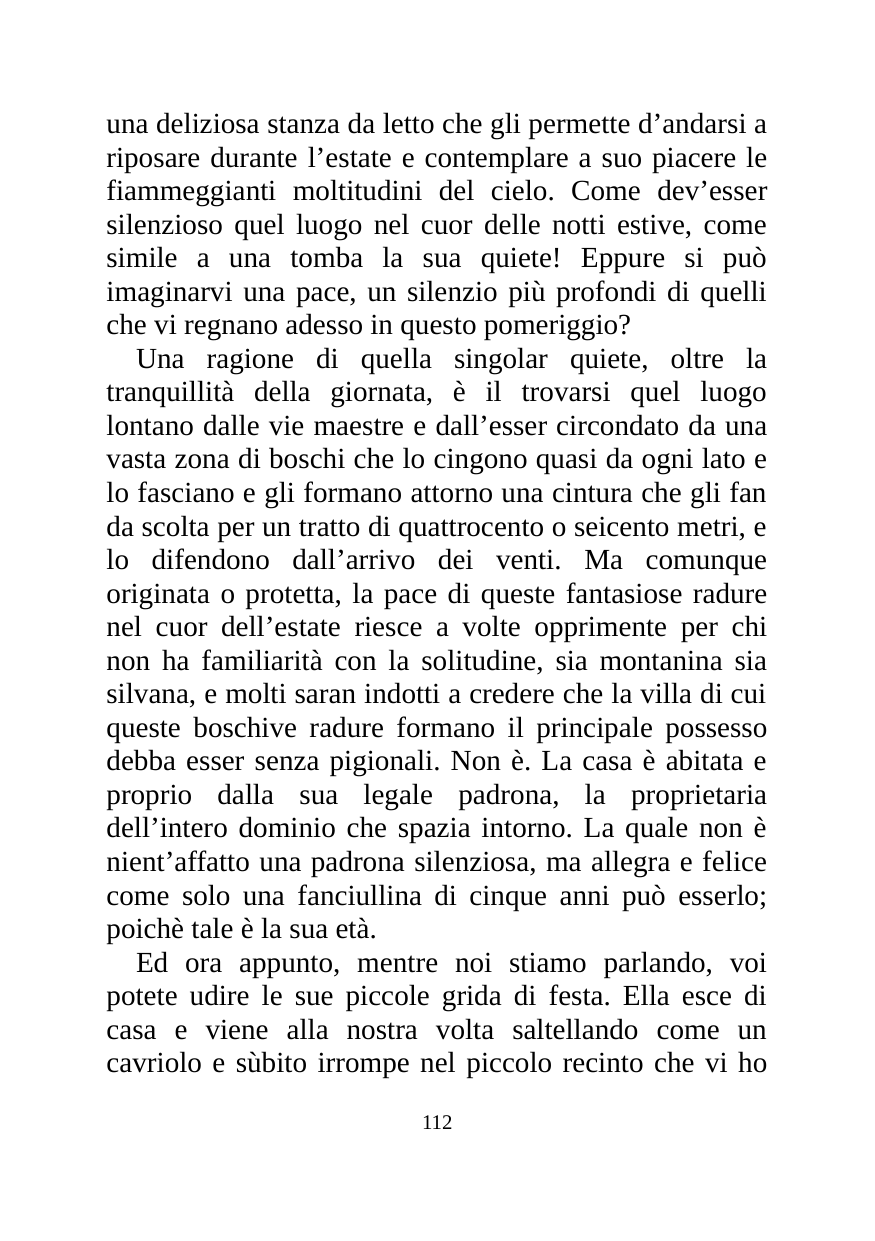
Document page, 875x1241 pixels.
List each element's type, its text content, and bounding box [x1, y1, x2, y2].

text Una ragione di quella singolar quiete, oltre la tranquillità della giornata, è il trovarsi quel luogo lontano dalle vie maestre e dall’esser circondato da una vasta zona di boschi che lo cingono quasi da ogni lato e lo fasciano e gli formano attorno una cintura che gli fan da scolta per un tratto di quattrocento o seicento metri, e lo difendono dall’arrivo dei venti. Ma comunque originata o protetta, la pace di queste fantasiose radure nel cuor dell’estate riesce a volte opprimente per chi non ha familiarità con la solitudine, sia montanina sia silvana, e molti saran indotti a credere che la villa di cui queste boschive radure formano il principale possesso debba esser senza pigionali. Non è. La casa è abitata e proprio dalla sua legale padrona, la proprietaria dell’intero dominio che spazia intorno. La quale non è nient’affatto una padrona silenziosa, ma allegra e felice come solo una fanciullina di cinque anni può esserlo; poichè tale è la sua età. [106, 341, 768, 945]
text Ed ora appunto, mentre noi stiamo parlando, voi potete udire le sue piccole grida di festa. Ella esce di casa e viene alla nostra volta saltellando come un cavriolo e sùbito irrompe nel piccolo recinto che vi ho [106, 945, 768, 1079]
text una deliziosa stanza da letto che gli permette d’andarsi a riposare durante l’estate e contemplare a suo piacere le fiammeggianti moltitudini del cielo. Come dev’esser silenzioso quel luogo nel cuor delle notti estive, come simile a una tomba la sua quiete! Eppure si può imaginarvi una pace, un silenzio più profondi di quelli che vi regnano adesso in questo pomeriggio? [106, 106, 768, 341]
